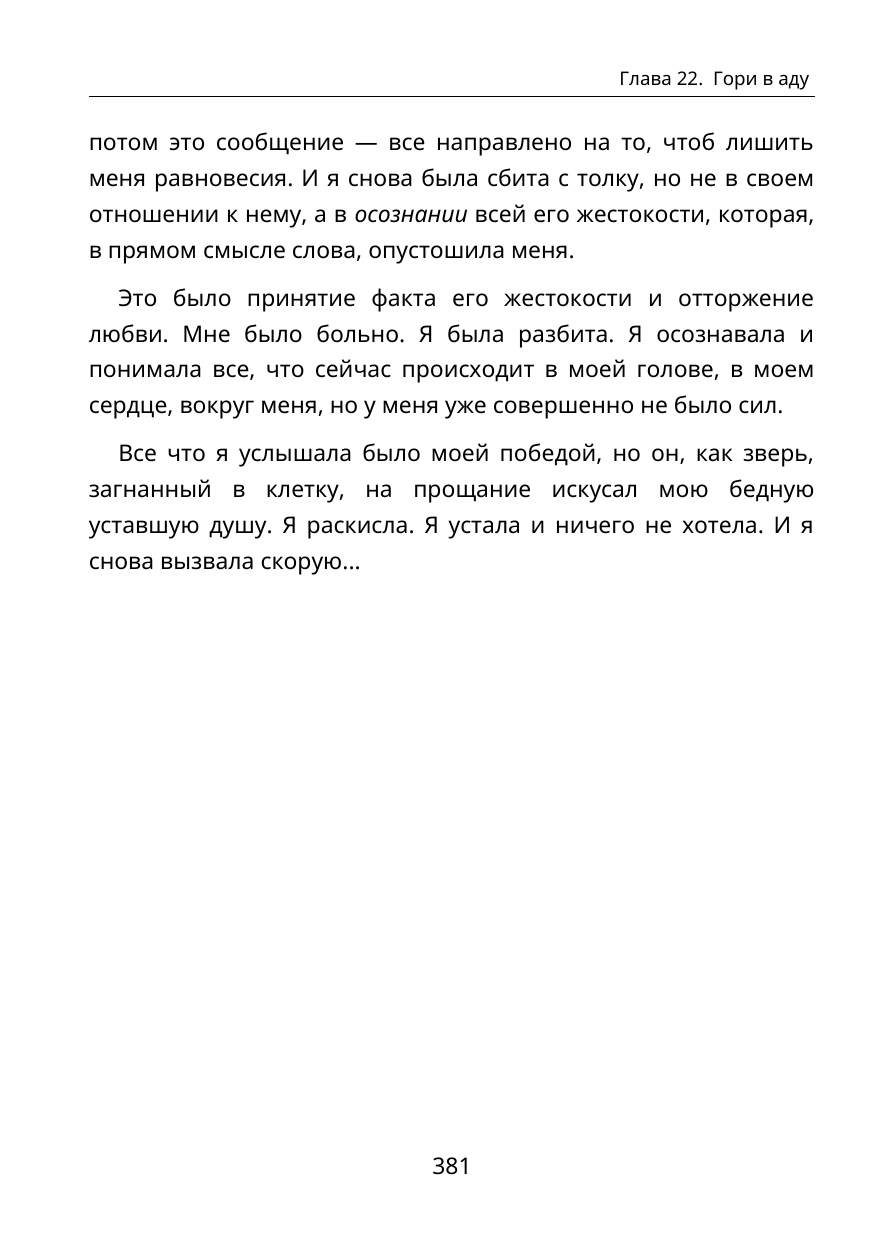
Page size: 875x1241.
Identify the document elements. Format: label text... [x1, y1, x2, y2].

text Это было принятие факта его жестокости и отторжение любви. Мне было больно. Я была разбита. Я осознавала и понимала все, что сейчас происходит в моей голове, в моем сердце, вокруг меня, но у меня уже совершенно не было сил. [88, 282, 815, 421]
text потом это сообщение — все направлено на то, чтоб лишить меня равновесия. И я снова была сбита с толку, но не в своем отношении к нему, а в осознании всей его жестокости, которая, в прямом смысле слова, опустошила меня. [88, 126, 815, 265]
text Все что я услышала было моей победой, но он, как зверь, загнанный в клетку, на прощание искусал мою бедную уставшую душу. Я раскисла. Я устала и ничего не хотела. И я снова вызвала скорую... [88, 437, 815, 576]
